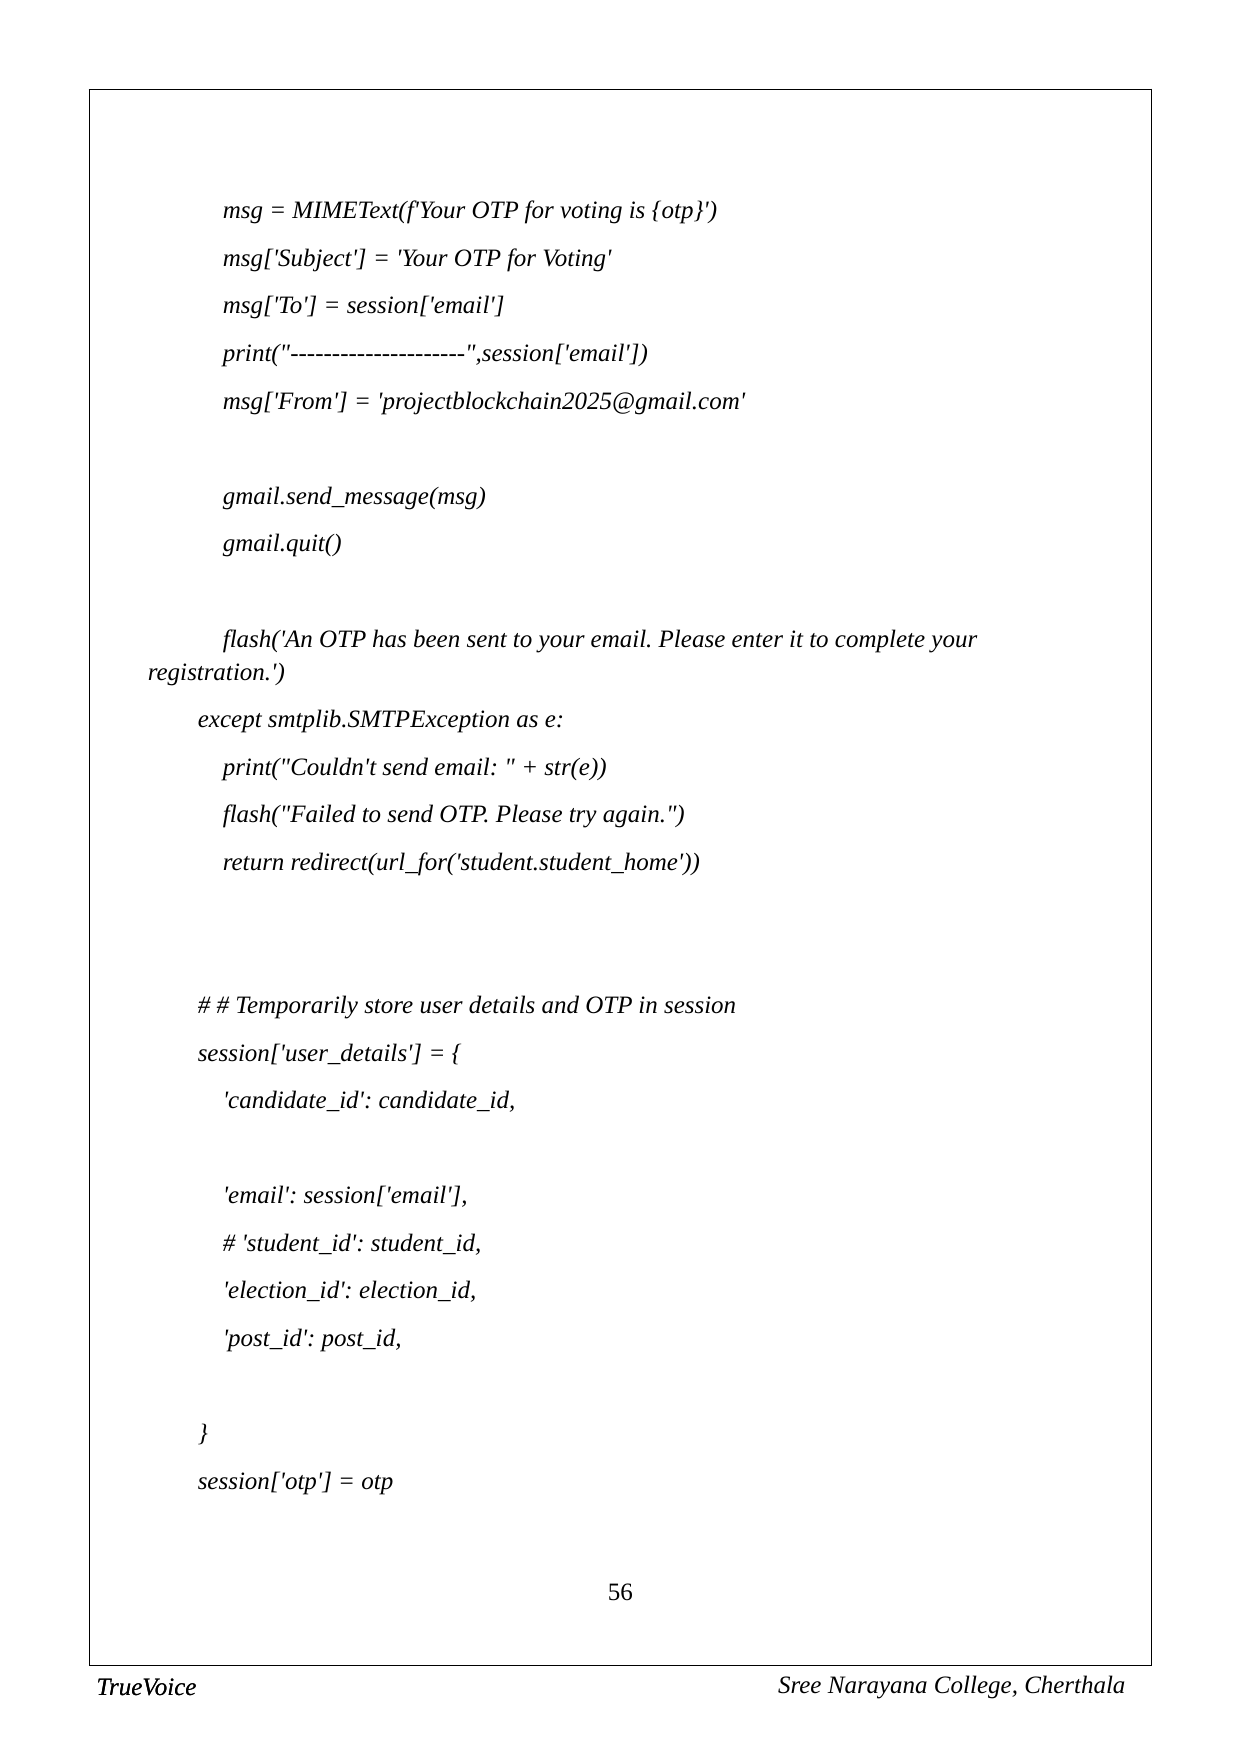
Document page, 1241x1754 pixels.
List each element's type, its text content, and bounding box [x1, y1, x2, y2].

text msg = MIMEText(f'Your OTP for voting is {otp}') [148, 195, 1092, 224]
text print("Couldn't send email: " + str(e)) [148, 752, 1092, 781]
text # 'student_id': student_id, [148, 1228, 1092, 1257]
text gmail.quit() [148, 528, 1092, 557]
text 'email': session['email'], [148, 1180, 1092, 1209]
text msg['To'] = session['email'] [148, 291, 1092, 319]
text msg['From'] = 'projectblockchain2025@gmail.com' [148, 386, 1092, 414]
text print("---------------------",session['email']) [148, 338, 1092, 367]
text return redirect(url_for('student.student_home')) [148, 847, 1092, 876]
text session['user_details'] = { [148, 1038, 1092, 1066]
text 'candidate_id': candidate_id, [148, 1085, 1092, 1114]
text session['otp'] = otp [148, 1466, 1092, 1495]
text } [148, 1418, 1092, 1447]
text except smtplib.SMTPException as e: [148, 704, 1092, 733]
text 'post_id': post_id, [148, 1323, 1092, 1352]
text flash("Failed to send OTP. Please try again.") [148, 799, 1092, 828]
text msg['Subject'] = 'Your OTP for Voting' [148, 243, 1092, 272]
text gmail.send_message(msg) [148, 481, 1092, 510]
text 'election_id': election_id, [148, 1276, 1092, 1304]
text # # Temporarily store user details and OTP in session [148, 990, 1092, 1019]
text flash('An OTP has been sent to your email. Please enter it to complete your registration.') [148, 624, 1092, 686]
